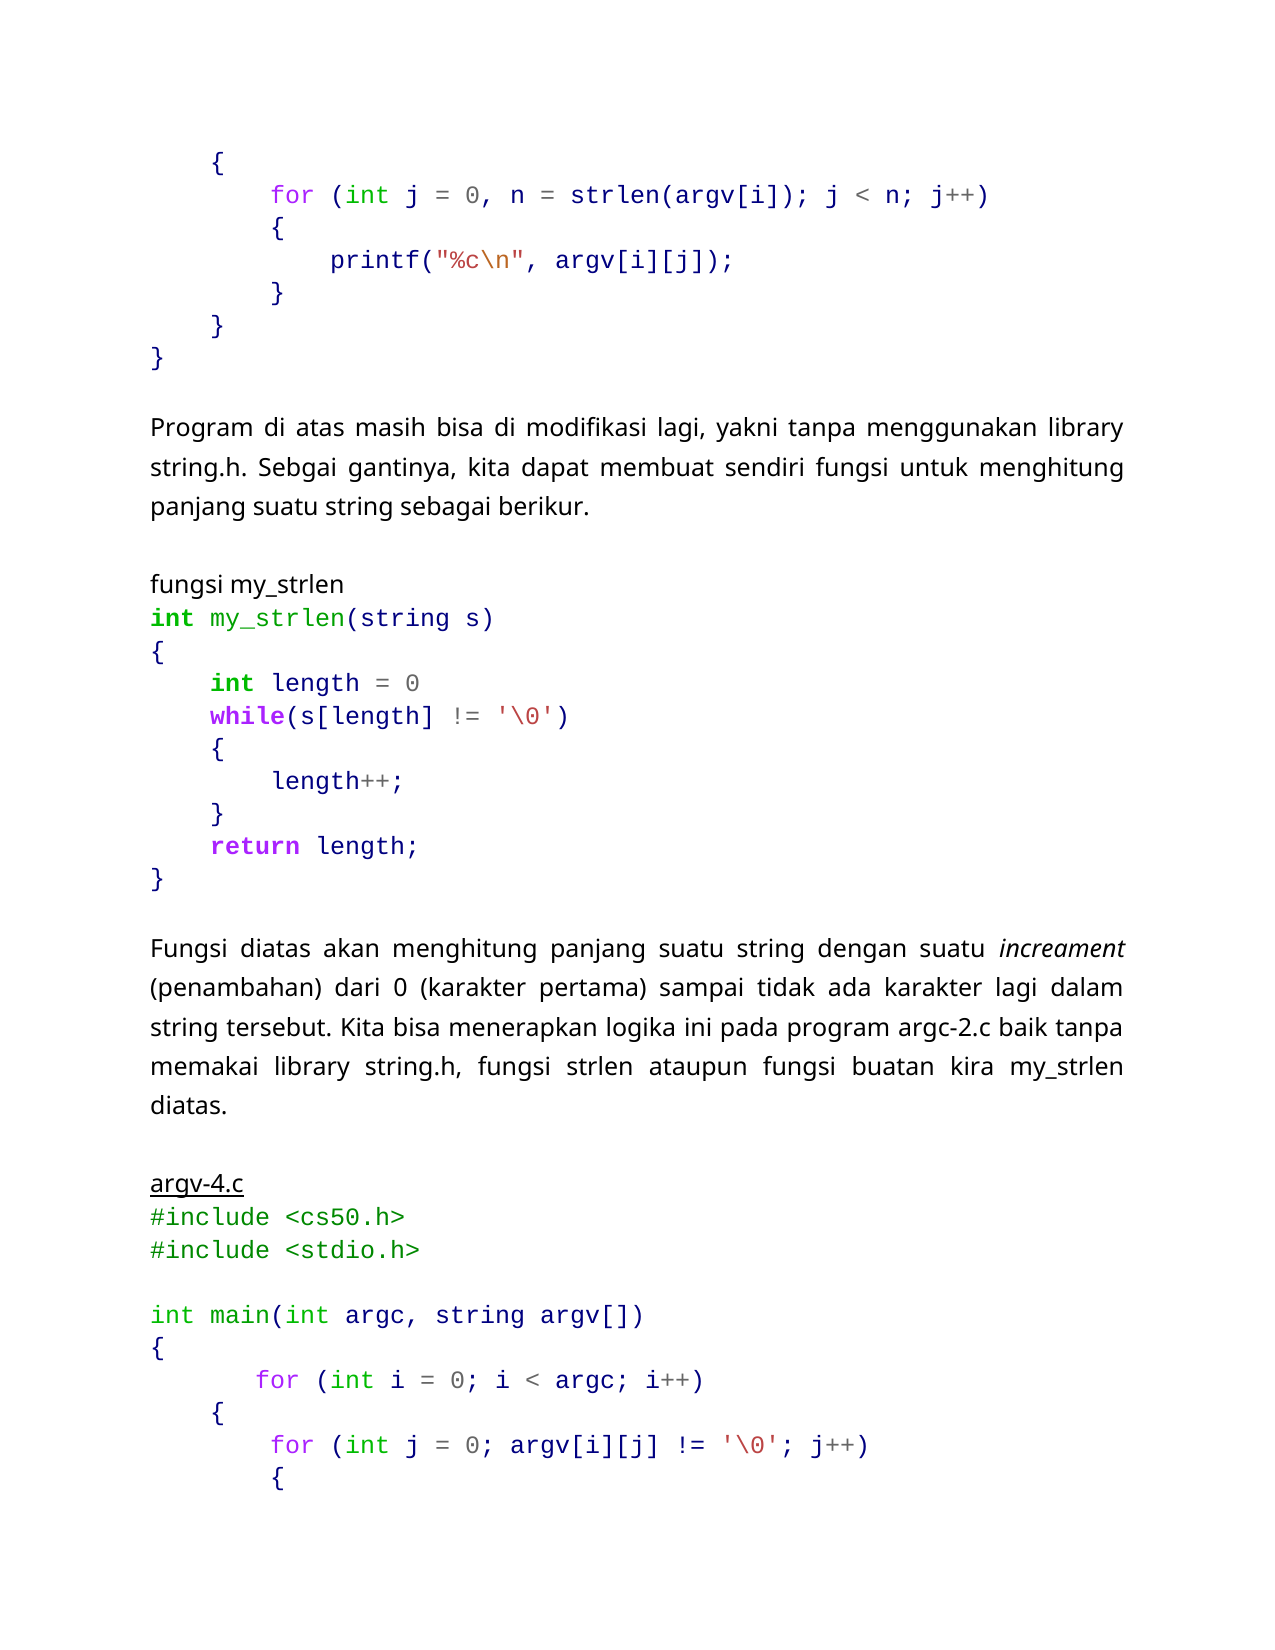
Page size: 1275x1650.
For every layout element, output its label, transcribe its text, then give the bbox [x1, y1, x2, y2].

text argv-4.c [150, 1166, 1125, 1200]
text Program di atas masih bisa di modifikasi lagi, yakni tanpa menggunakan library string.h. Sebgai gantinya, kita dapat membuat sendiri fungsi untuk menghitung panjang suatu string sebagai berikur. [150, 410, 1125, 522]
text { for (int j = 0, n = strlen(argv[i]); j < n; j++) { printf("%c\n", argv[i][j]); } } } [150, 150, 1125, 373]
text fungsi my_strlen [150, 567, 1125, 601]
text #include <cs50.h> #include <stdio.h> int main(int argc, string argv[]) { for (int i = 0; i < argc; i++) { for (int j = 0; argv[i][j] != '\0'; j++) { [150, 1205, 1125, 1493]
text Fungsi diatas akan menghitung panjang suatu string dengan suatu increament (penambahan) dari 0 (karakter pertama) sampai tidak ada karakter lagi dalam string tersebut. Kita bisa menerapkan logika ini pada program argc-2.c baik tanpa memakai library string.h, fungsi strlen ataupun fungsi buatan kira my_strlen diatas. [150, 931, 1125, 1122]
text int my_strlen(string s) { int length = 0 while(s[length] != '\0') { length++; } return length; } [150, 606, 1125, 894]
